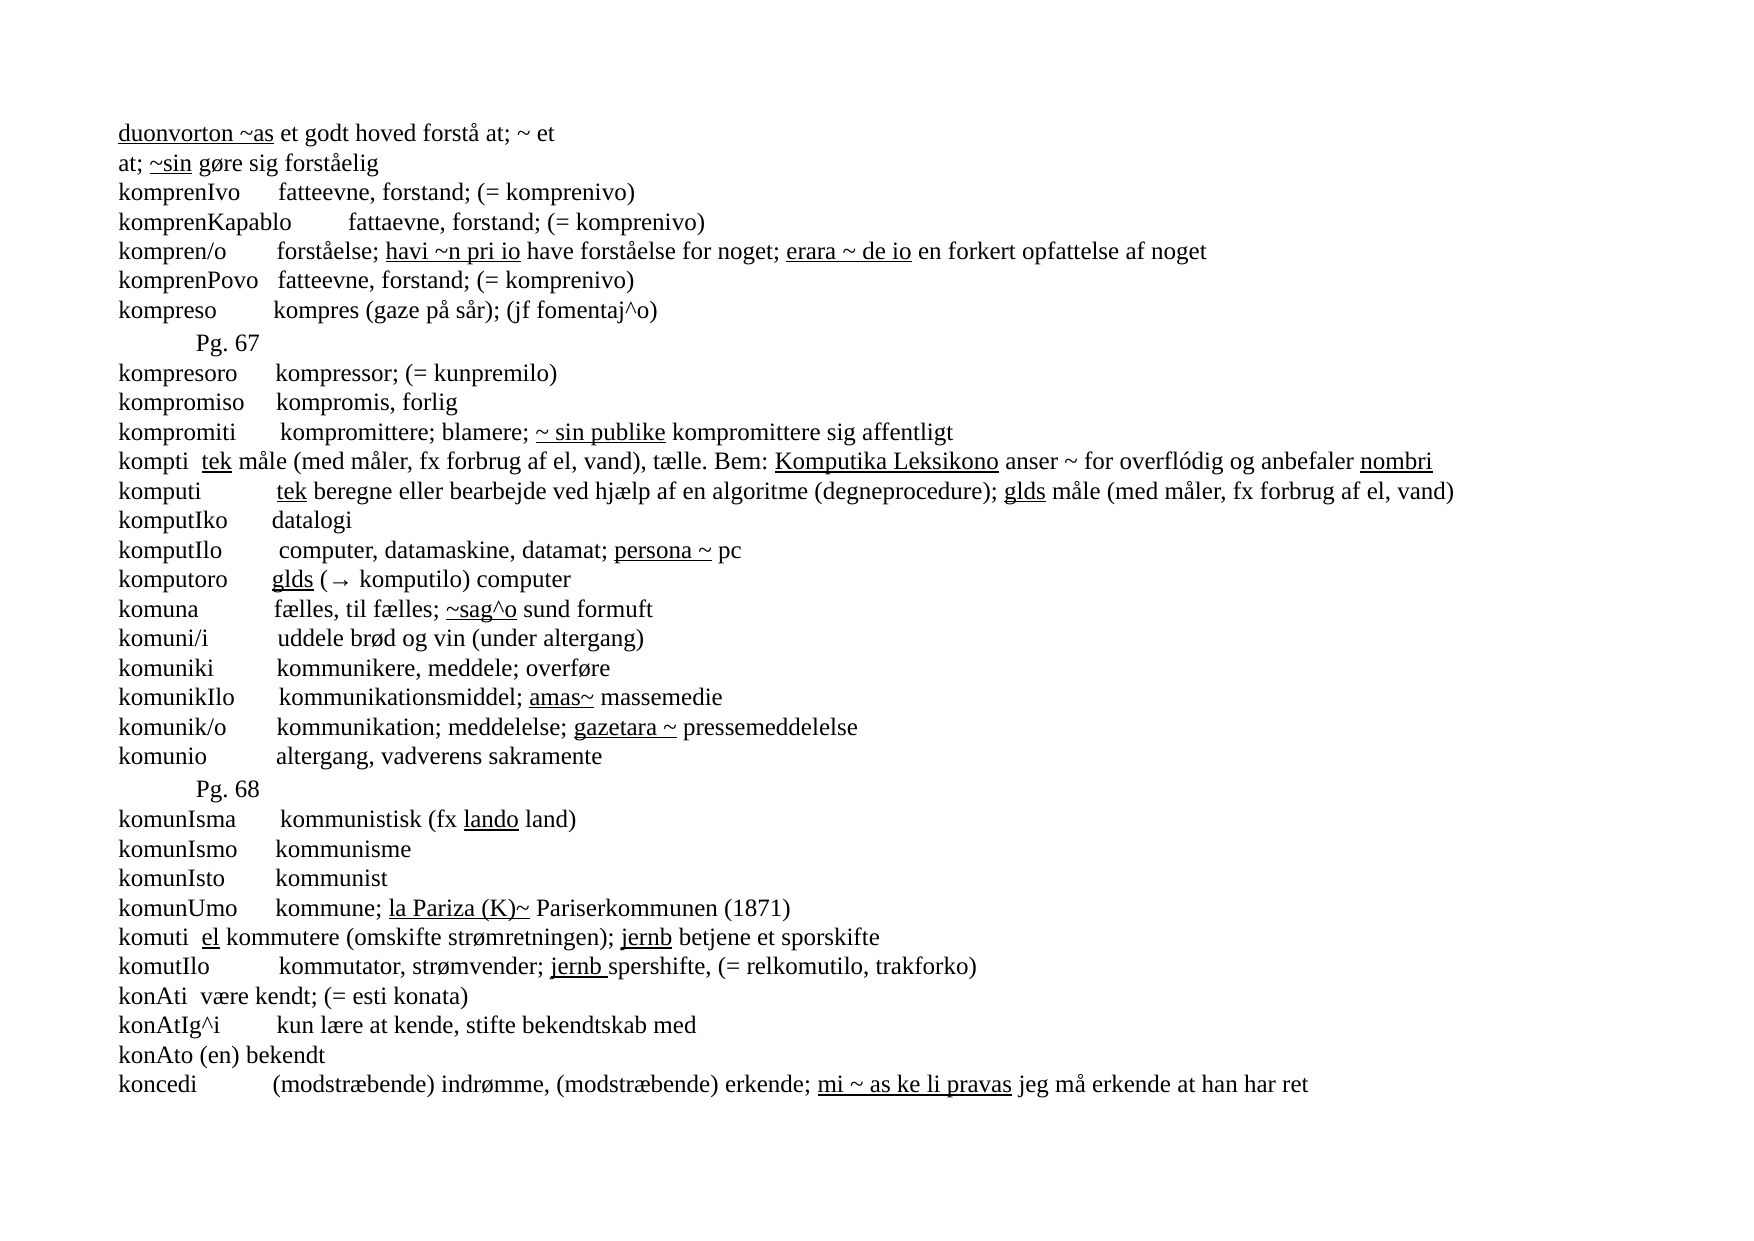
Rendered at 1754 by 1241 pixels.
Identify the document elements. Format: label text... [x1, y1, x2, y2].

text kompren/o forståelse; havi ~n pri io have forståelse for noget; erara ~ de io en forkert opfattelse af noget [118, 236, 1636, 266]
text konAto (en) bekendt [118, 1040, 1636, 1069]
text komprenIvo fatteevne, forstand; (= komprenivo) [118, 177, 1636, 207]
text komuti el kommutere (omskifte strømretningen); jernb betjene et sporskifte [118, 922, 1636, 951]
text at; ~sin gøre sig forståelig [118, 148, 1636, 177]
text kompromiti kompromittere; blamere; ~ sin publike kompromittere sig affentligt [118, 417, 1636, 446]
text komputIko datalogi [118, 505, 1636, 535]
text komputoro glds (→ komputilo) computer [118, 564, 1636, 594]
text komunikIlo kommunikationsmiddel; amas~ massemedie [118, 682, 1636, 712]
text Pg. 68 [118, 771, 1636, 804]
text komuni/i uddele brød og vin (under altergang) [118, 623, 1636, 653]
text komunIsma kommunistisk (fx lando land) [118, 804, 1636, 834]
text komunUmo kommune; la Pariza (K)~ Pariserkommunen (1871) [118, 893, 1636, 922]
text komunIsmo kommunisme [118, 834, 1636, 863]
text komutIlo kommutator, strømvender; jernb spershifte, (= relkomutilo, trakforko) [118, 951, 1636, 981]
text kompresoro kompressor; (= kunpremilo) [118, 358, 1636, 387]
text Pg. 67 [118, 324, 1636, 358]
text komprenPovo fatteevne, forstand; (= komprenivo) [118, 266, 1636, 295]
text komuna fælles, til fælles; ~sag^o sund formuft [118, 594, 1636, 623]
text koncedi (modstræbende) indrømme, (modstræbende) erkende; mi ~ as ke li pravas jeg må erkende at han har ret [118, 1069, 1636, 1099]
text komunIsto kommunist [118, 863, 1636, 893]
text komputi tek beregne eller bearbejde ved hjælp af en algoritme (degneprocedure); glds måle (med måler, fx forbrug af el, vand) [118, 476, 1636, 505]
text duonvorton ~as et godt hoved forstå at; ~ et [118, 118, 1636, 148]
text konAti være kendt; (= esti konata) [118, 981, 1636, 1010]
text kompromiso kompromis, forlig [118, 387, 1636, 417]
text komunik/o kommunikation; meddelelse; gazetara ~ pressemeddelelse [118, 712, 1636, 741]
text komputIlo computer, datamaskine, datamat; persona ~ pc [118, 535, 1636, 564]
text komuniki kommunikere, meddele; overføre [118, 653, 1636, 682]
text komprenKapablo fattaevne, forstand; (= komprenivo) [118, 207, 1636, 236]
text komunio altergang, vadverens sakramente [118, 741, 1636, 771]
text kompreso kompres (gaze på sår); (jf fomentaj^o) [118, 295, 1636, 324]
text konAtIg^i kun lære at kende, stifte bekendtskab med [118, 1010, 1636, 1040]
text kompti tek måle (med måler, fx forbrug af el, vand), tælle. Bem: Komputika Leksikono anser ~ for overflódig og anbefaler nombri [118, 446, 1636, 476]
